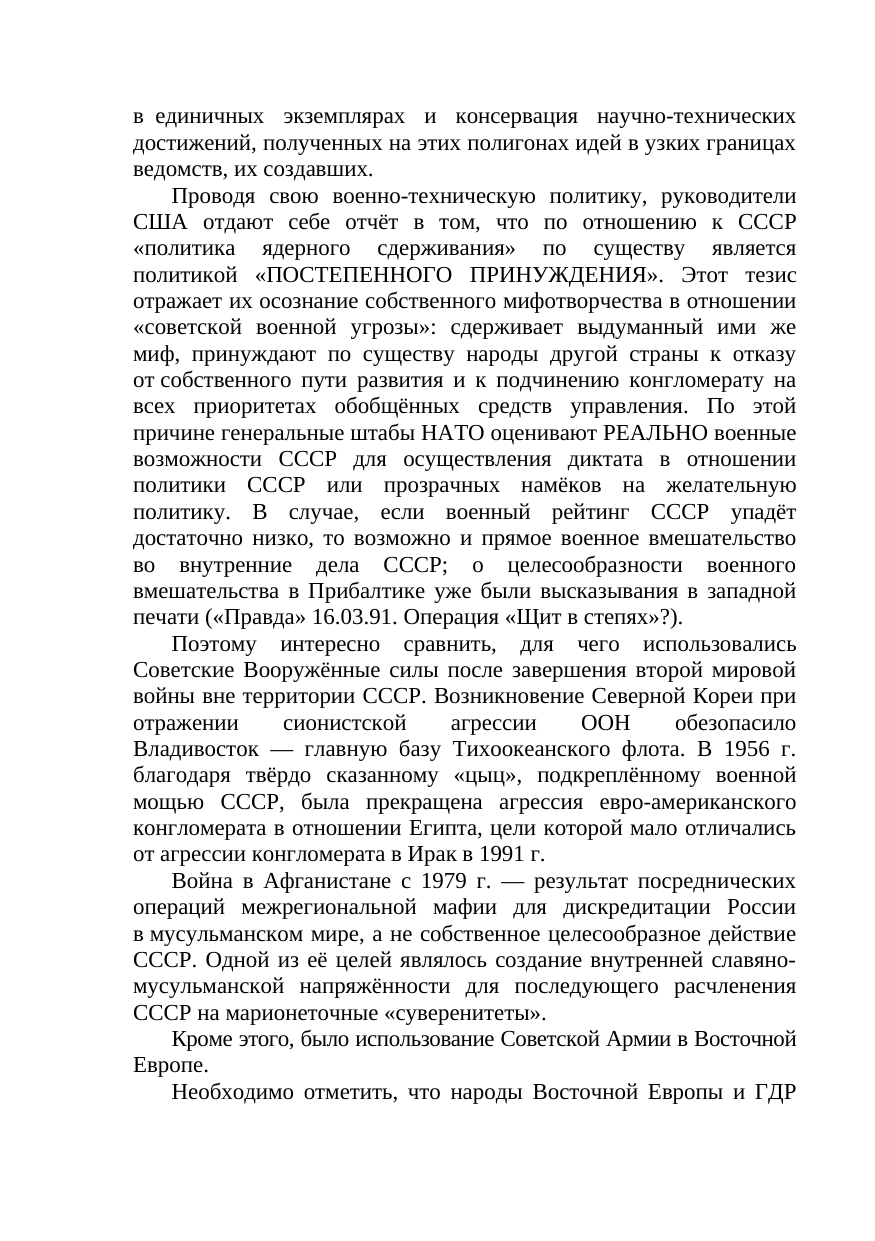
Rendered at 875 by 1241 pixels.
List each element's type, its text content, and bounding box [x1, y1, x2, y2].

text Война в Афганистане с 1979 г. — результат посреднических операций межрегиональной мафии для дискредитации России в мусульманском мире, а не собственное целесообразное действие СССР. Одной из её целей являлось создание внутренней славяно-мусульманской напряжённости для последующего расчленения СССР на марионеточные «суверенитеты». [133, 867, 797, 1025]
text Поэтому интересно сравнить, для чего использовались Советские Вооружённые силы после завершения второй мировой войны вне территории СССР. Возникновение Северной Кореи при отражении сионистской агрессии ООН обезопасило Владивосток — главную базу Тихоокеанского флота. В 1956 г. благодаря твёрдо сказанному «цыц», подкреплённому военной мощью СССР, была прекращена агрессия евро-американского конгломерата в отношении Египта, цели которой мало отличались от агрессии конгломерата в Ирак в 1991 г. [133, 630, 797, 867]
text Необходимо отметить, что народы Восточной Европы и ГДР [133, 1078, 797, 1104]
text в единичных экземплярах и консервация научно-технических достижений, полученных на этих полигонах идей в узких границах ведомств, их создавших. [133, 103, 797, 182]
text Кроме этого, было использование Советской Армии в Восточной Европе. [133, 1025, 797, 1078]
text Проводя свою военно-техническую политику, руководители США отдают себе отчёт в том, что по отношению к СССР «политика ядерного сдерживания» по существу является политикой «ПОСТЕПЕННОГО ПРИНУЖДЕНИЯ». Этот тезис отражает их осознание собственного мифотворчества в отношении «советской военной угрозы»: сдерживает выдуманный ими же миф, принуждают по существу народы другой страны к отказу от собственного пути развития и к подчинению конгломерату на всех приоритетах обобщённых средств управления. По этой причине генеральные штабы НАТО оценивают РЕАЛЬНО военные возможности СССР для осуществления диктата в отношении политики СССР или прозрачных намёков на желательную политику. В случае, если военный рейтинг СССР упадёт достаточно низко, то возможно и прямое военное вмешательство во внутренние дела СССР; о целесообразности военного вмешательства в Прибалтике уже были высказывания в западной печати («Правда» 16.03.91. Операция «Щит в степях»?). [133, 182, 797, 630]
